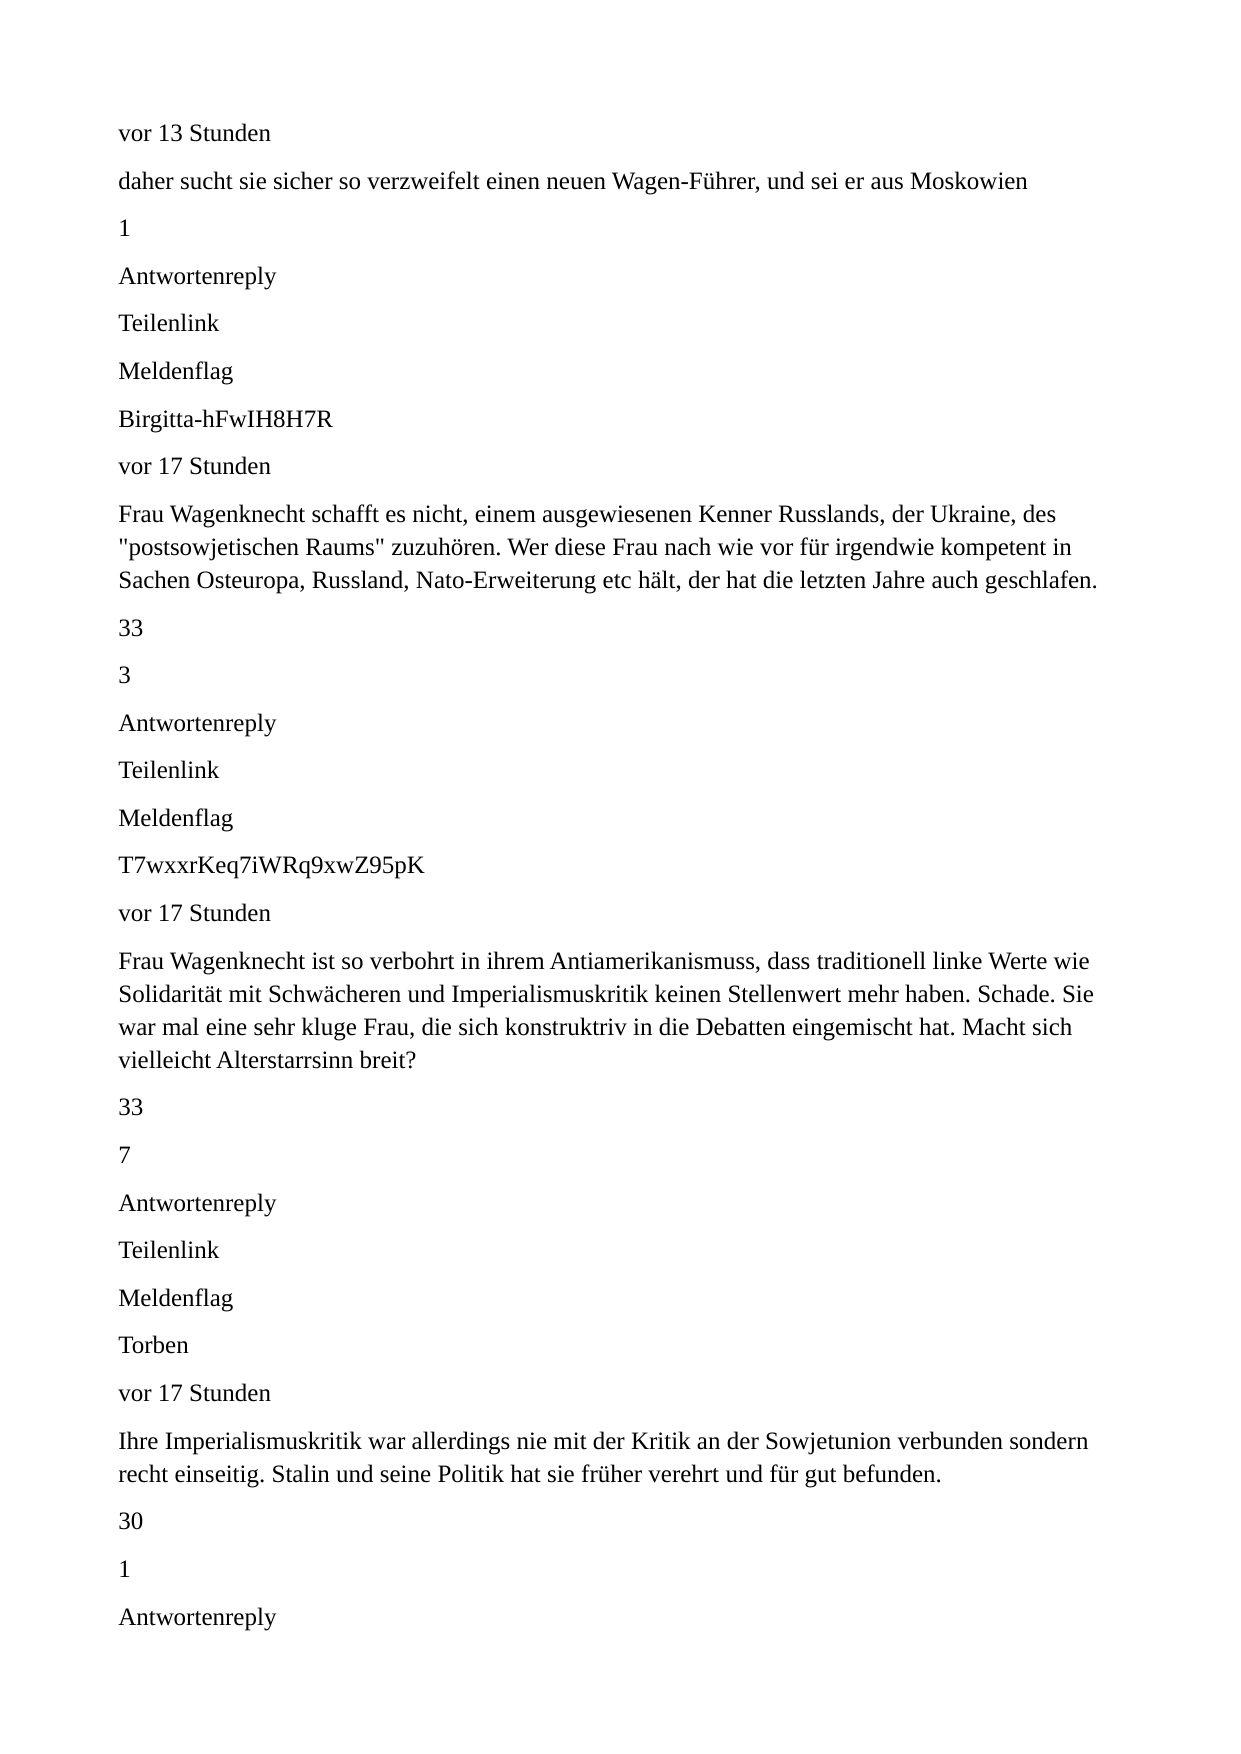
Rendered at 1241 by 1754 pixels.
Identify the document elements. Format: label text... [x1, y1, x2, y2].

text Birgitta-hFwIH8H7R [118, 404, 1122, 432]
text Torben [118, 1331, 1122, 1359]
text Antwortenreply [118, 1602, 1122, 1630]
text 7 [118, 1140, 1122, 1169]
text Antwortenreply [118, 708, 1122, 737]
text vor 17 Stunden [118, 898, 1122, 927]
text vor 17 Stunden [118, 1378, 1122, 1407]
text Meldenflag [118, 356, 1122, 385]
text Ihre Imperialismuskritik war allerdings nie mit der Kritik an der Sowjetunion verbunden sondern recht einseitig. Stalin und seine Politik hat sie früher verehrt und für gut befunden. [118, 1426, 1122, 1487]
text 3 [118, 660, 1122, 689]
text Teilenlink [118, 755, 1122, 784]
text vor 17 Stunden [118, 451, 1122, 480]
text 1 [118, 213, 1122, 242]
text T7wxxrKeq7iWRq9xwZ95pK [118, 851, 1122, 879]
text Meldenflag [118, 1283, 1122, 1312]
text Frau Wagenknecht schafft es nicht, einem ausgewiesenen Kenner Russlands, der Ukraine, des "postsowjetischen Raums" zuzuhören. Wer diese Frau nach wie vor für irgendwie kompetent in Sachen Osteuropa, Russland, Nato-Erweiterung etc hält, der hat die letzten Jahre auch geschlafen. [118, 499, 1122, 594]
text 33 [118, 613, 1122, 641]
text Teilenlink [118, 308, 1122, 337]
text Meldenflag [118, 803, 1122, 832]
text Antwortenreply [118, 261, 1122, 290]
text daher sucht sie sicher so verzweifelt einen neuen Wagen-Führer, und sei er aus Moskowien [118, 166, 1122, 194]
text Teilenlink [118, 1235, 1122, 1264]
text Antwortenreply [118, 1188, 1122, 1216]
text Frau Wagenknecht ist so verbohrt in ihrem Antiamerikanismuss, dass traditionell linke Werte wie Solidarität mit Schwächeren und Imperialismuskritik keinen Stellenwert mehr haben. Schade. Sie war mal eine sehr kluge Frau, die sich konstruktriv in die Debatten eingemischt hat. Macht sich vielleicht Alterstarrsinn breit? [118, 946, 1122, 1074]
text vor 13 Stunden [118, 118, 1122, 147]
text 33 [118, 1092, 1122, 1121]
text 1 [118, 1554, 1122, 1583]
text 30 [118, 1506, 1122, 1535]
